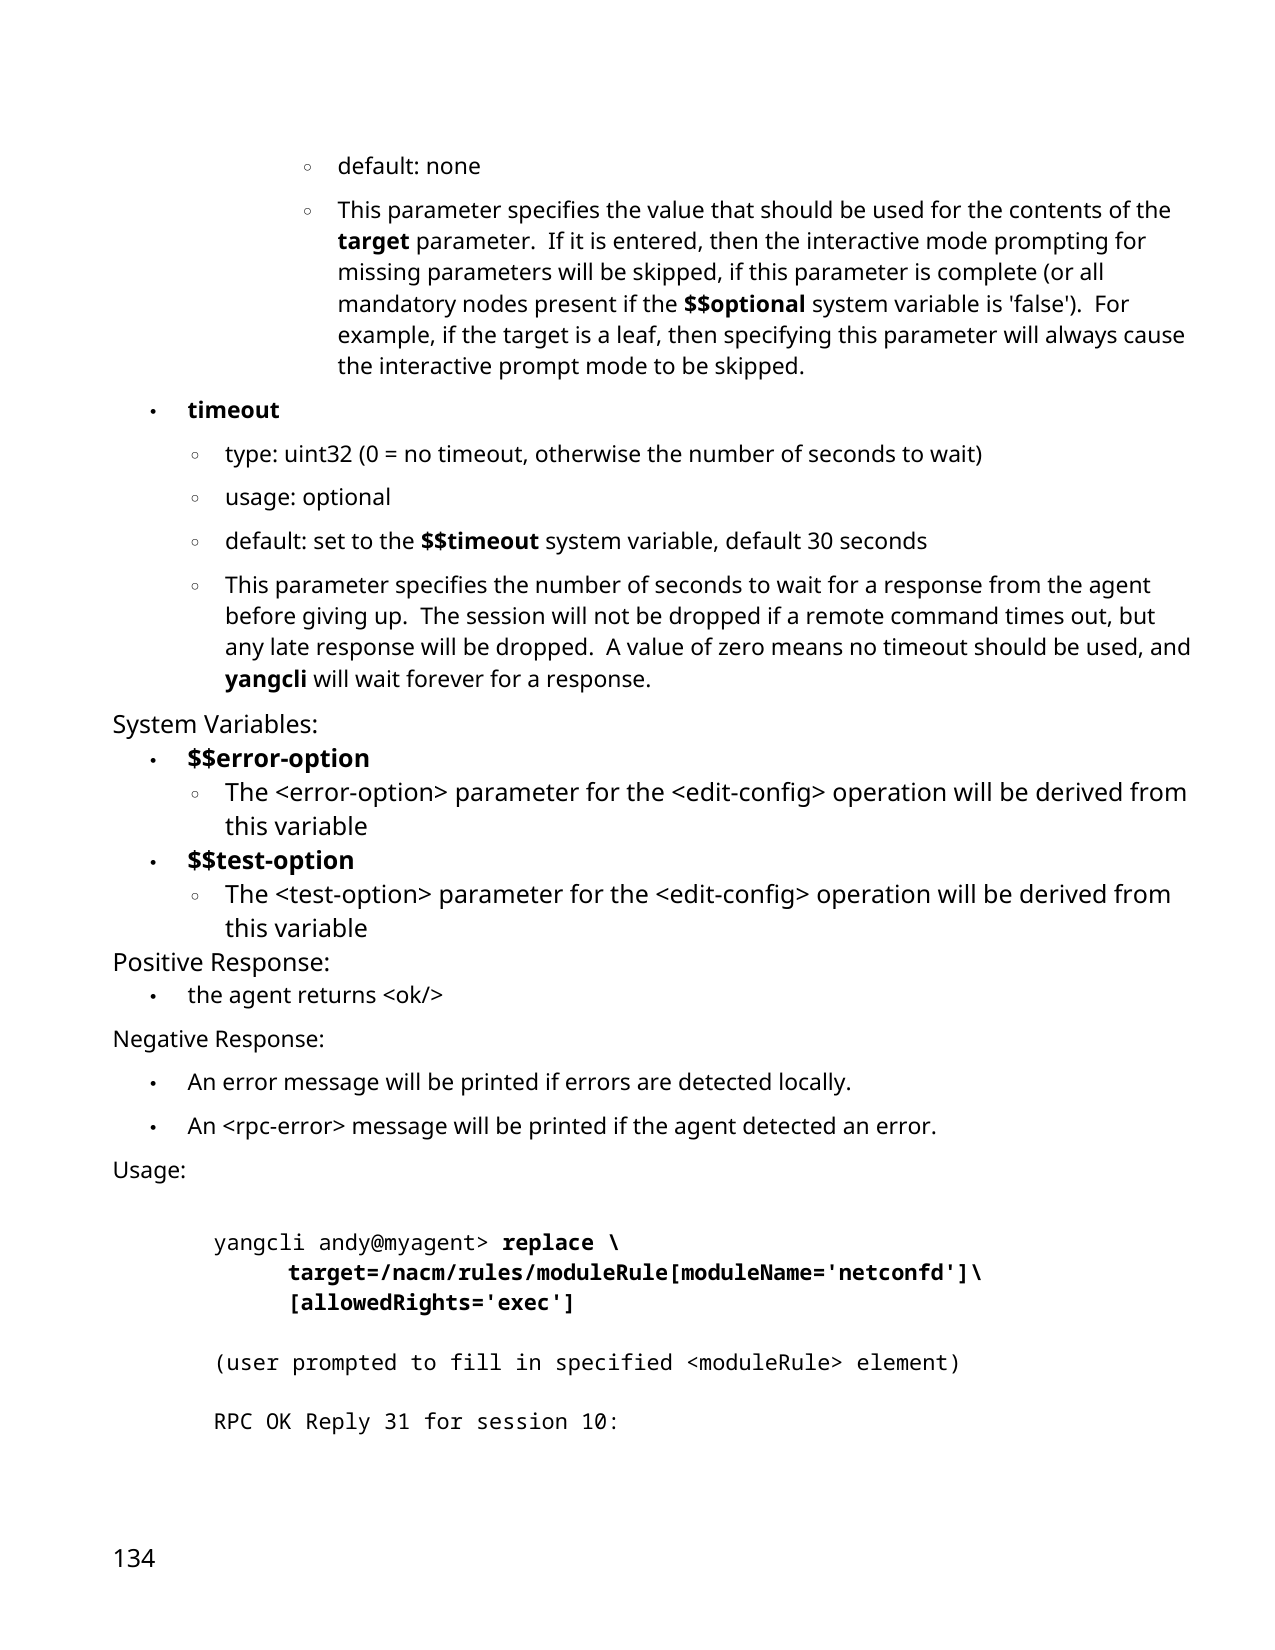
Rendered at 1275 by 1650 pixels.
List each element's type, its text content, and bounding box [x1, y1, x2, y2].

list usage: optional [187, 481, 1200, 512]
text Negative Response: [112, 1022, 1200, 1054]
list This parameter specifies the number of seconds to wait for a response from the agent before giving up. The session will not be dropped if a remote command times out, but any late response will be dropped. A value of zero means no timeout should be used, and yangcli will wait forever for a response. [187, 569, 1200, 694]
text Usage: [112, 1154, 1200, 1185]
list The <test-option> parameter for the <edit-config> operation will be derived from this variable [187, 877, 1200, 945]
list $$test-option [150, 842, 1200, 877]
list An error message will be printed if errors are detected locally. [150, 1066, 1200, 1097]
text Positive Response: [112, 945, 1200, 979]
list $$error-option [150, 740, 1200, 774]
text yangcli andy@myagent> replace \ target=/nacm/rules/moduleRule[moduleName='netconfd']\ [allowedRights='exec'] (user prompted to fill in specified <moduleRule> element) RPC OK Reply 31 for session 10: [139, 1197, 1200, 1466]
list timeout [150, 394, 1200, 425]
list default: none [300, 150, 1200, 181]
text System Variables: [112, 706, 1200, 740]
list An <rpc-error> message will be printed if the agent detected an error. [150, 1110, 1200, 1141]
list The <error-option> parameter for the <edit-config> operation will be derived from this variable [187, 774, 1200, 842]
list the agent returns <ok/> [150, 979, 1200, 1010]
list type: uint32 (0 = no timeout, otherwise the number of seconds to wait) [187, 437, 1200, 469]
list This parameter specifies the value that should be used for the contents of the target parameter. If it is entered, then the interactive mode prompting for missing parameters will be skipped, if this parameter is complete (or all mandatory nodes present if the $$optional system variable is 'false'). For example, if the target is a leaf, then specifying this parameter will always cause the interactive prompt mode to be skipped. [300, 194, 1200, 381]
list default: set to the $$timeout system variable, default 30 seconds [187, 525, 1200, 556]
